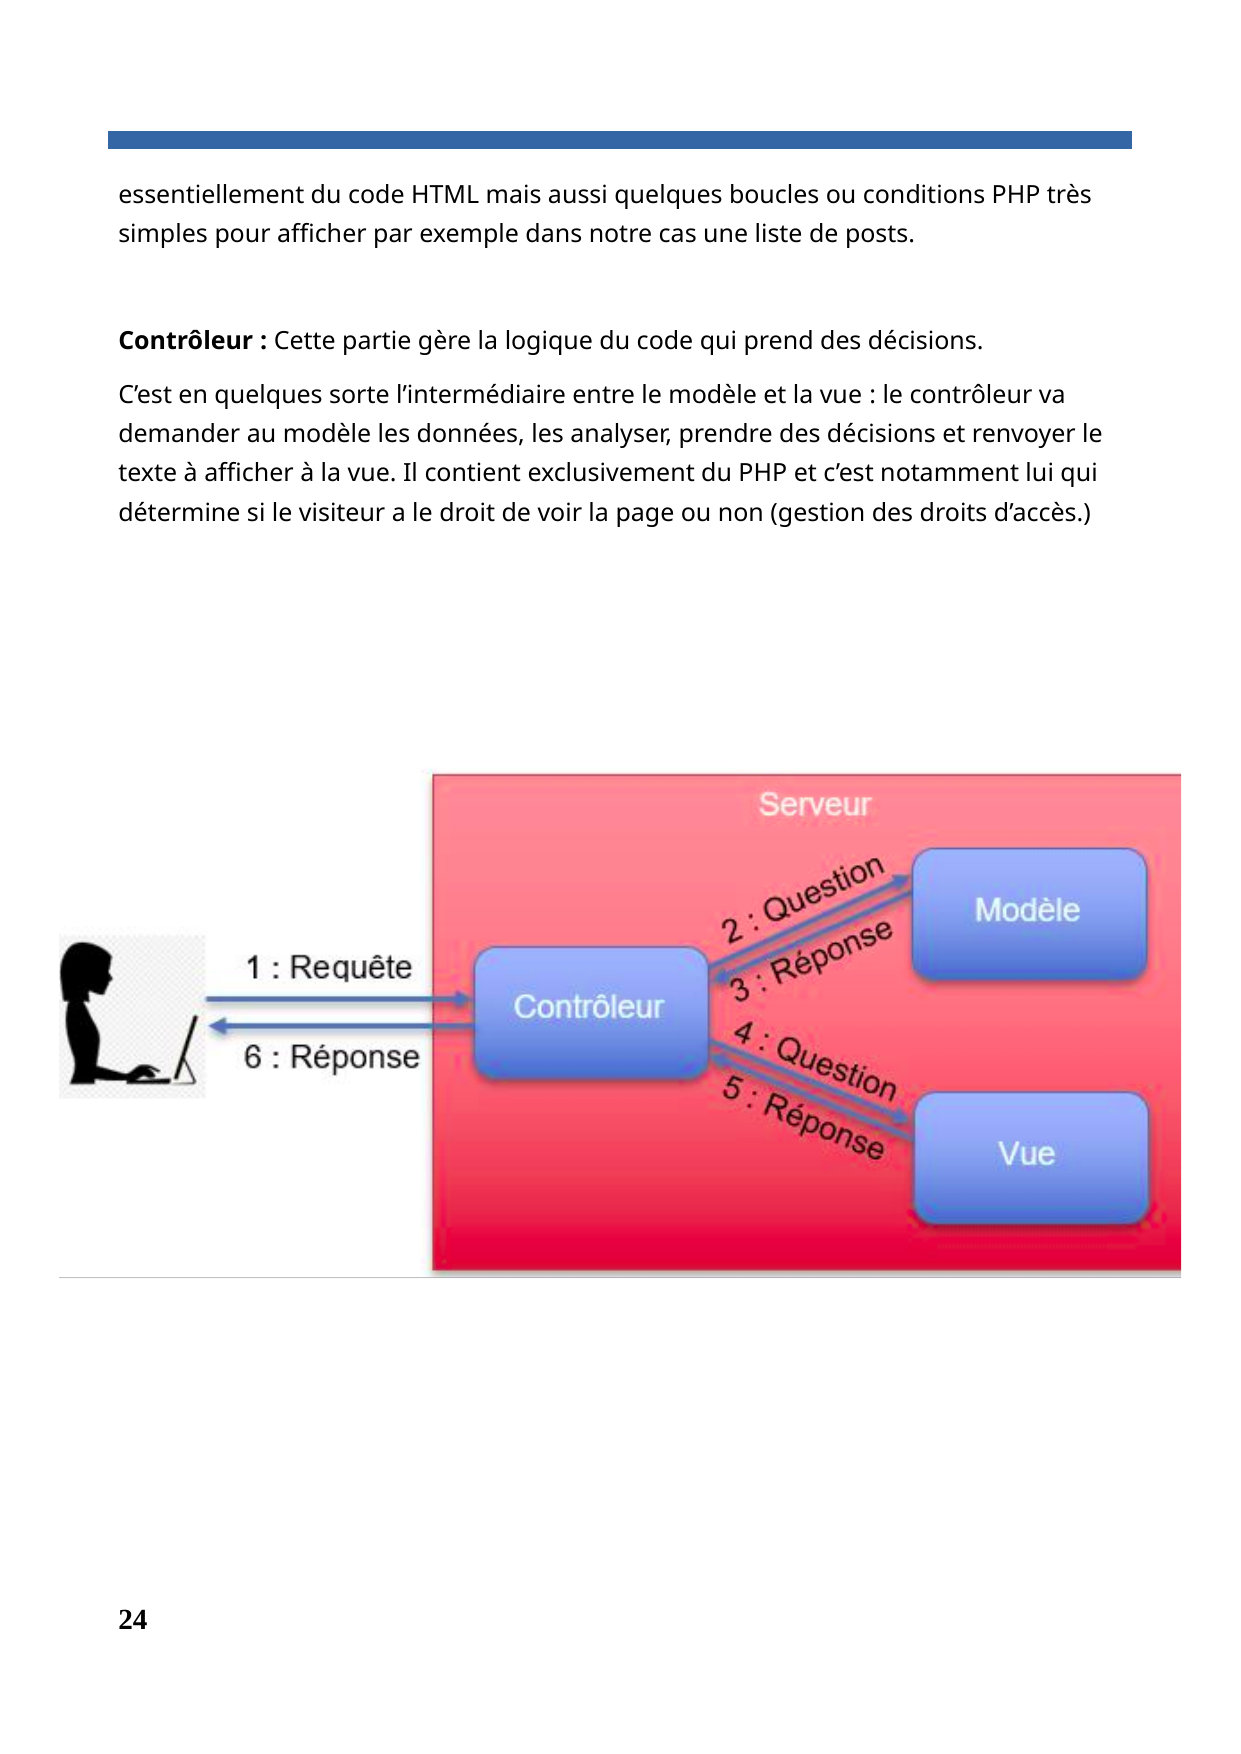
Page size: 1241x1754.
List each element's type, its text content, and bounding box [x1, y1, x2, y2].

text Contrôleur : Cette partie gère la logique du code qui prend des décisions. [118, 323, 1122, 357]
picture [59, 763, 1182, 1287]
text essentiellement du code HTML mais aussi quelques boucles ou conditions PHP très simples pour afficher par exemple dans notre cas une liste de posts. [118, 176, 1122, 249]
text C’est en quelques sorte l’intermédiaire entre le modèle et la vue : le contrôleur va demander au modèle les données, les analyser, prendre des décisions et renvoyer le texte à afficher à la vue. Il contient exclusivement du PHP et c’est notamment lui qui détermine si le visiteur a le droit de voir la page ou non (gestion des droits d’accès.) [118, 377, 1122, 528]
